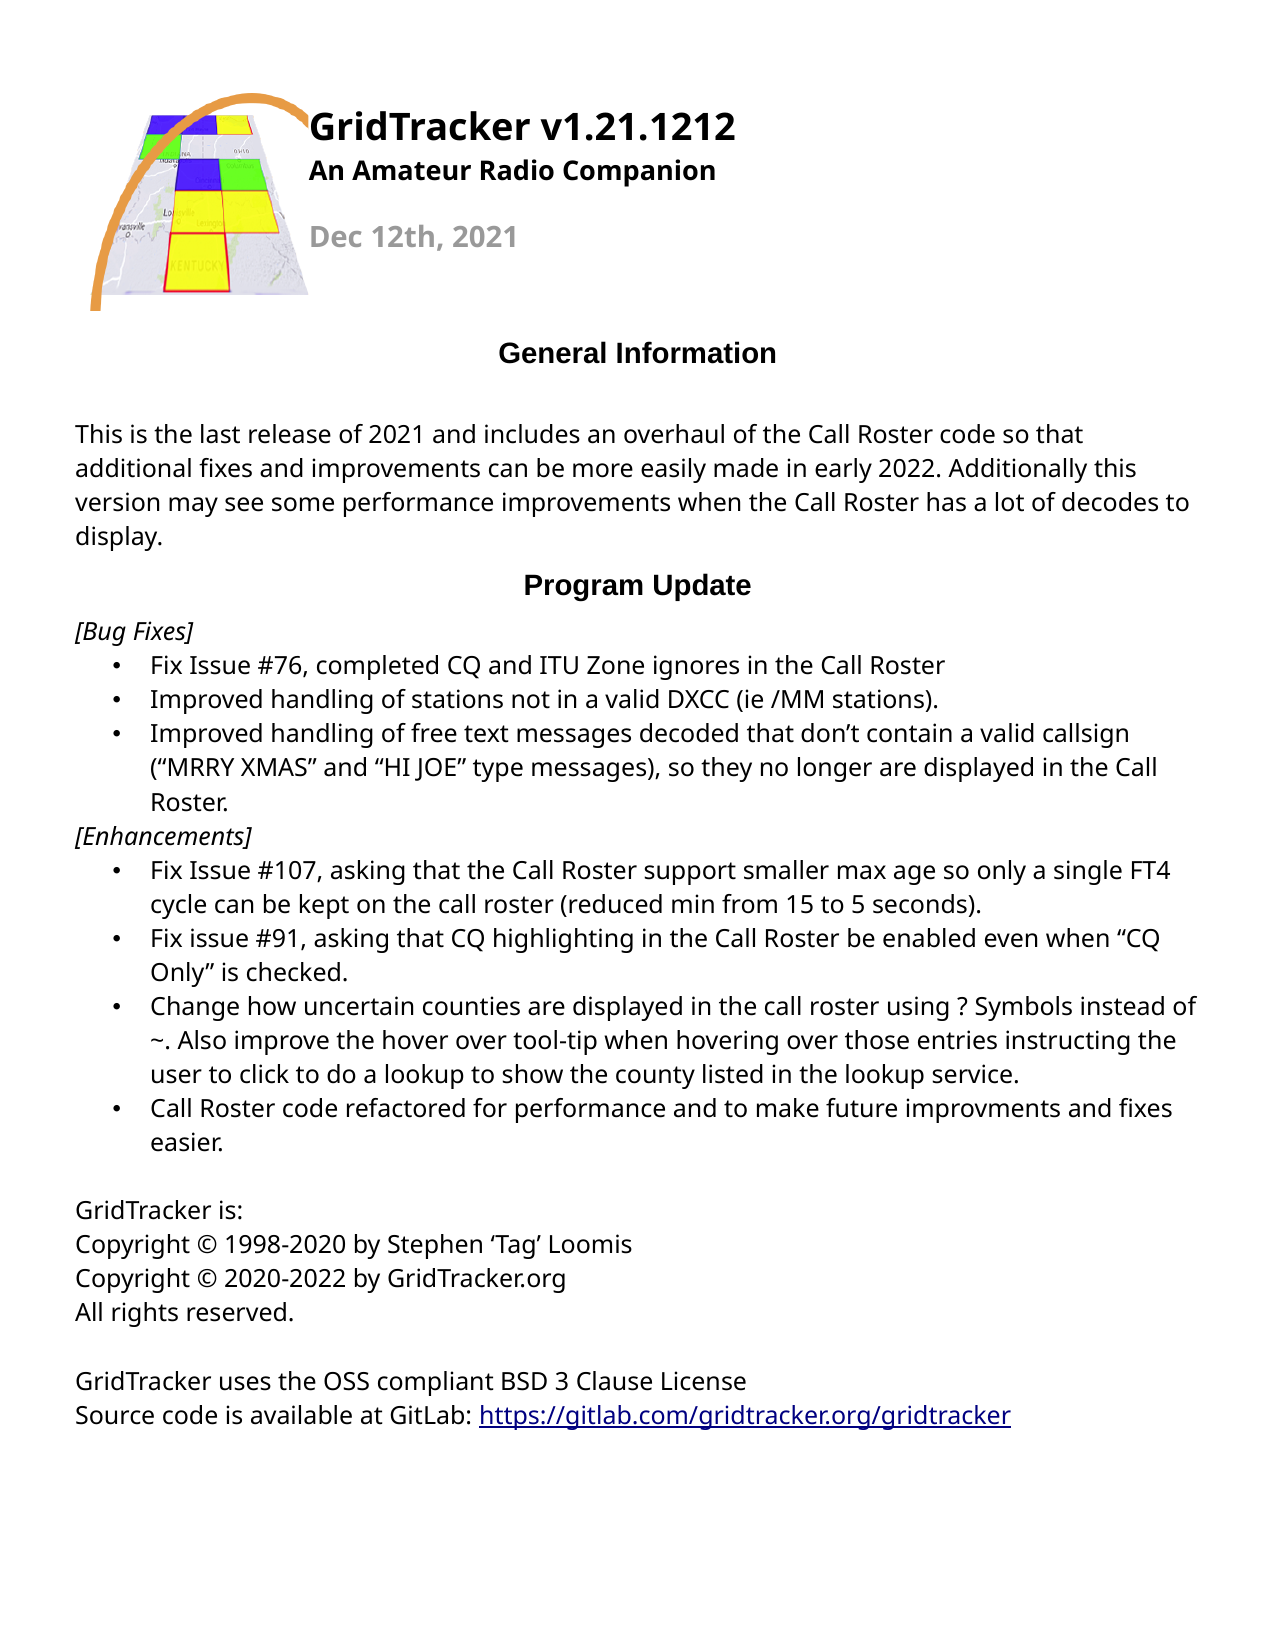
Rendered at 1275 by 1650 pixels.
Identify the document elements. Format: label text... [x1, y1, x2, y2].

list Fix Issue #76, completed CQ and ITU Zone ignores in the Call Roster [112, 648, 1200, 682]
subtitle [75, 100, 89, 188]
list Call Roster code refactored for performance and to make future improvments and fixes easier. [112, 1091, 1200, 1159]
text GridTracker uses the OSS compliant BSD 3 Clause License [75, 1363, 1200, 1397]
text Copyright © 1998-2020 by Stephen ‘Tag’ Loomis [75, 1227, 1200, 1261]
list Improved handling of free text messages decoded that don’t contain a valid callsign (“MRRY XMAS” and “HI JOE” type messages), so they no longer are displayed in the Call Roster. [112, 716, 1200, 818]
text [Enhancements] [75, 818, 1200, 852]
text All rights reserved. [75, 1295, 1200, 1329]
text [Bug Fixes] [75, 614, 1200, 648]
subtitle Program Update [75, 568, 1200, 601]
text Copyright © 2020-2022 by GridTracker.org [75, 1261, 1200, 1295]
text GridTracker is: [75, 1193, 1200, 1227]
list Fix Issue #107, asking that the Call Roster support smaller max age so only a single FT4 cycle can be kept on the call roster (reduced min from 15 to 5 seconds). [112, 852, 1200, 920]
subtitle General Information [75, 336, 1200, 370]
text This is the last release of 2021 and includes an overhaul of the Call Roster code so that additional fixes and improvements can be more easily made in early 2022. Additionally this version may see some performance improvements when the Call Roster has a lot of decodes to display. [75, 417, 1200, 553]
subtitle Dec 12th, 2021 [309, 216, 1200, 256]
subtitle [75, 216, 89, 256]
list Fix issue #91, asking that CQ highlighting in the Call Roster be enabled even when “CQ Only” is checked. [112, 920, 1200, 988]
text Source code is available at GitLab: https://gitlab.com/gridtracker.org/gridtracker [75, 1397, 1200, 1431]
picture [89, 91, 309, 311]
subtitle GridTracker v1.21.1212 An Amateur Radio Companion [309, 100, 1200, 188]
list Change how uncertain counties are displayed in the call roster using ? Symbols instead of ~. Also improve the hover over tool-tip when hovering over those entries instructing the user to click to do a lookup to show the county listed in the lookup service. [112, 988, 1200, 1091]
list Improved handling of stations not in a valid DXCC (ie /MM stations). [112, 682, 1200, 716]
